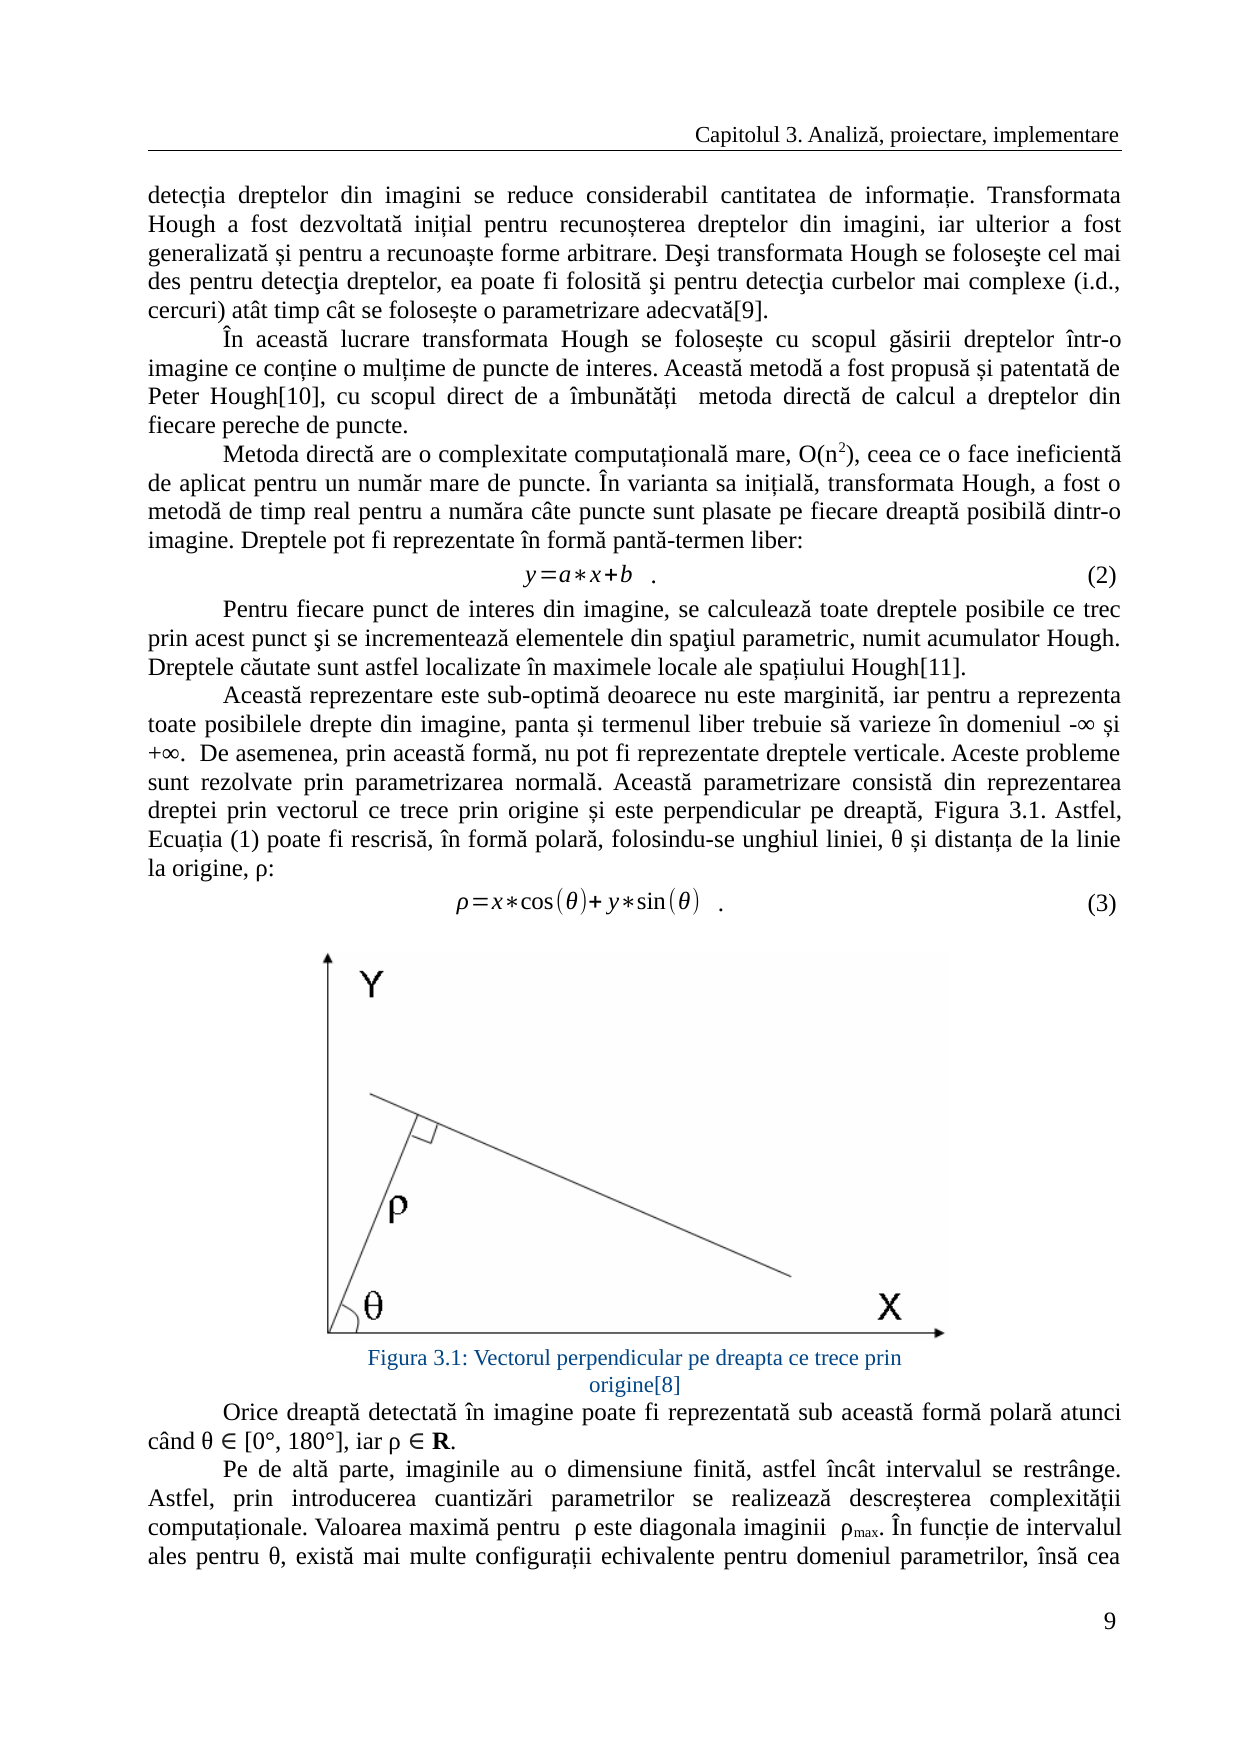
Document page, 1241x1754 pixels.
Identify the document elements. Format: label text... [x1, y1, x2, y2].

text detecția dreptelor din imagini se reduce considerabil cantitatea de informație. Transformata Hough a fost dezvoltată inițial pentru recunoșterea dreptelor din imagini, iar ulterior a fost generalizată și pentru a recunoaște forme arbitrare. Deşi transformata Hough se foloseşte cel mai des pentru detecţia dreptelor, ea poate fi folosită şi pentru detecţia curbelor mai complexe (i.d., cercuri) atât timp cât se folosește o parametrizare adecvată[9]. [148, 180, 1122, 324]
text Figura 3.1: Vectorul perpendicular pe dreapta ce trece prin origine[8] [322, 1340, 948, 1397]
table_header . [148, 882, 1014, 923]
text Metoda directă are o complexitate computațională mare, O(n2), ceea ce o face ineficientă de aplicat pentru un număr mare de puncte. În varianta sa inițială, transformata Hough, a fost o metodă de timp real pentru a număra câte puncte sunt plasate pe fiecare dreaptă posibilă dintr-o imagine. Dreptele pot fi reprezentate în formă pantă-termen liber: [148, 439, 1122, 554]
table_header (2) [1014, 554, 1122, 594]
text Orice dreaptă detectată în imagine poate fi reprezentată sub această formă polară atunci când θ ∈ [0°, 180°], iar ρ ∈ R. [148, 1341, 1122, 1454]
table_header . [148, 554, 1014, 594]
table_header (3) [1014, 882, 1122, 923]
picture [321, 951, 948, 1340]
text Această reprezentare este sub-optimă deoarece nu este marginită, iar pentru a reprezenta toate posibilele drepte din imagine, panta și termenul liber trebuie să varieze în domeniul -∞ și +∞. De asemenea, prin această formă, nu pot fi reprezentate dreptele verticale. Aceste probleme sunt rezolvate prin parametrizarea normală. Această parametrizare consistă din reprezentarea dreptei prin vectorul ce trece prin origine și este perpendicular pe dreaptă, Figura 3.1. Astfel, Ecuația (1) poate fi rescrisă, în formă polară, folosindu-se unghiul liniei, θ și distanța de la linie la origine, ρ: [148, 680, 1122, 882]
text Pe de altă parte, imaginile au o dimensiune finită, astfel încât intervalul se restrânge. Astfel, prin introducerea cuantizări parametrilor se realizează descreșterea complexității computaționale. Valoarea maximă pentru ρ este diagonala imaginii ρmax. În funcție de intervalul ales pentru θ, există mai multe configurații echivalente pentru domeniul parametrilor, însă cea [148, 1454, 1122, 1569]
text Pentru fiecare punct de interes din imagine, se calculează toate dreptele posibile ce trec prin acest punct şi se incrementează elementele din spaţiul parametric, numit acumulator Hough. Dreptele căutate sunt astfel localizate în maximele locale ale spațiului Hough[11]. [148, 594, 1122, 680]
text În această lucrare transformata Hough se folosește cu scopul găsirii dreptelor într-o imagine ce conține o mulțime de puncte de interes. Această metodă a fost propusă și patentată de Peter Hough[10], cu scopul direct de a îmbunătăți metoda directă de calcul a dreptelor din fiecare pereche de puncte. [148, 324, 1122, 439]
